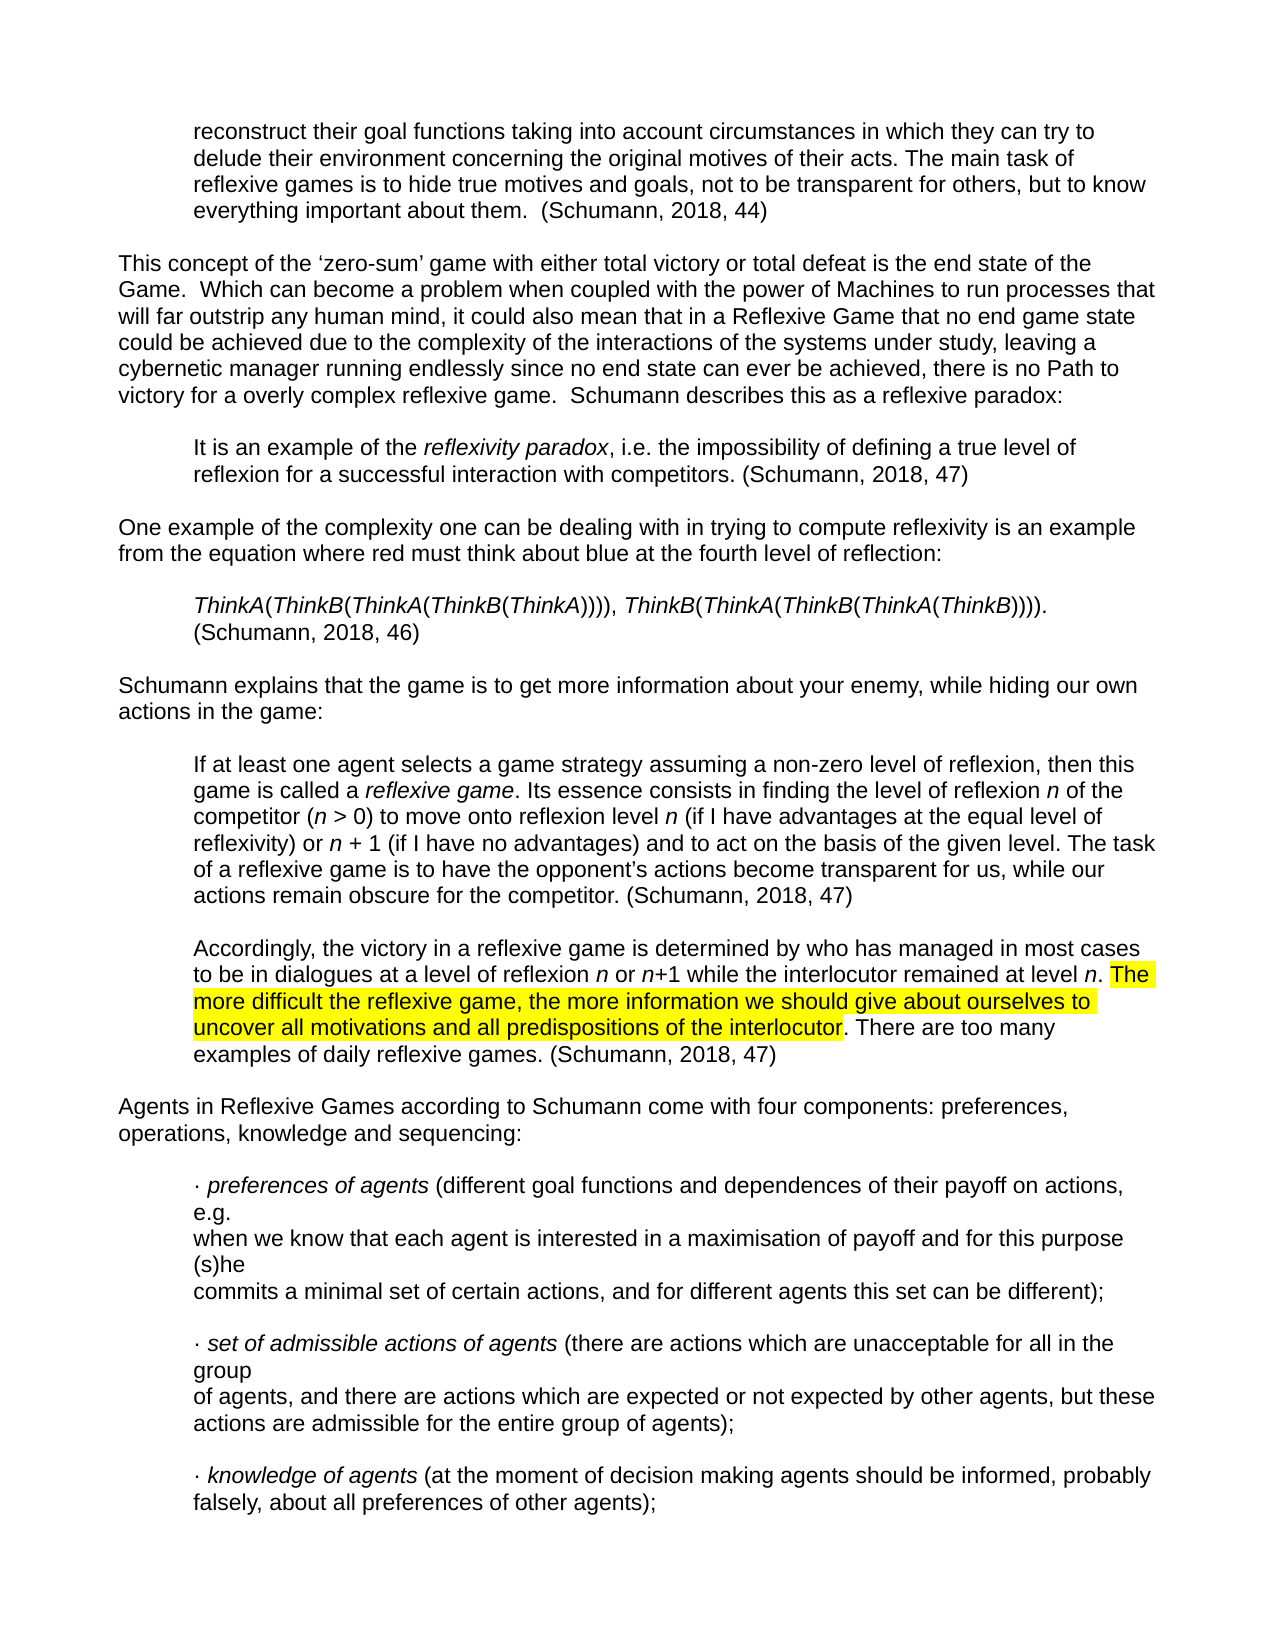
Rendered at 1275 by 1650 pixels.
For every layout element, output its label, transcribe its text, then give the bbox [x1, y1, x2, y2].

text This concept of the ‘zero-sum’ game with either total victory or total defeat is the end state of the Game. Which can become a problem when coupled with the power of Machines to run processes that will far outstrip any human mind, it could also mean that in a Reflexive Game that no end game state could be achieved due to the complexity of the interactions of the systems under study, leaving a cybernetic manager running endlessly since no end state can ever be achieved, there is no Path to victory for a overly complex reflexive game. Schumann describes this as a reflexive paradox: [118, 250, 1157, 408]
text · preferences of agents (different goal functions and dependences of their payoff on actions, e.g. [193, 1172, 1157, 1225]
text commits a minimal set of certain actions, and for different agents this set can be different); [193, 1278, 1157, 1304]
text Schumann explains that the game is to get more information about your enemy, while hiding our own actions in the game: [118, 672, 1157, 724]
text actions are admissible for the entire group of agents); [193, 1409, 1157, 1436]
text of agents, and there are actions which are expected or not expected by other agents, but these [193, 1383, 1157, 1409]
text falsely, about all preferences of other agents); [193, 1488, 1157, 1515]
text · set of admissible actions of agents (there are actions which are unacceptable for all in the group [193, 1330, 1157, 1383]
text ThinkA(ThinkB(ThinkA(ThinkB(ThinkA)))), ThinkB(ThinkA(ThinkB(ThinkA(ThinkB)))).(Schumann, 2018, 46) [193, 592, 1157, 645]
text If at least one agent selects a game strategy assuming a non-zero level of reflexion, then this game is called a reflexive game. Its essence consists in finding the level of reflexion n of the competitor (n > 0) to move onto reflexion level n (if I have advantages at the equal level of reflexivity) or n + 1 (if I have no advantages) and to act on the basis of the given level. The task of a reflexive game is to have the opponent’s actions become transparent for us, while our actions remain obscure for the competitor. (Schumann, 2018, 47) [193, 751, 1157, 909]
text · knowledge of agents (at the moment of decision making agents should be informed, probably [193, 1462, 1157, 1488]
text One example of the complexity one can be dealing with in trying to compute reflexivity is an example from the equation where red must think about blue at the fourth level of reflection: [118, 513, 1157, 566]
text reconstruct their goal functions taking into account circumstances in which they can try to delude their environment concerning the original motives of their acts. The main task of reflexive games is to hide true motives and goals, not to be transparent for others, but to know everything important about them. (Schumann, 2018, 44) [118, 118, 1157, 223]
text when we know that each agent is interested in a maximisation of payoff and for this purpose (s)he [193, 1225, 1157, 1278]
text Accordingly, the victory in a reflexive game is determined by who has managed in most cases to be in dialogues at a level of reflexion n or n+1 while the interlocutor remained at level n. The more difficult the reflexive game, the more information we should give about ourselves to uncover all motivations and all predispositions of the interlocutor. There are too many examples of daily reflexive games. (Schumann, 2018, 47) [193, 935, 1157, 1067]
text Agents in Reflexive Games according to Schumann come with four components: preferences, operations, knowledge and sequencing: [118, 1093, 1157, 1146]
text It is an example of the reflexivity paradox, i.e. the impossibility of defining a true level of reflexion for a successful interaction with competitors. (Schumann, 2018, 47) [193, 434, 1157, 487]
